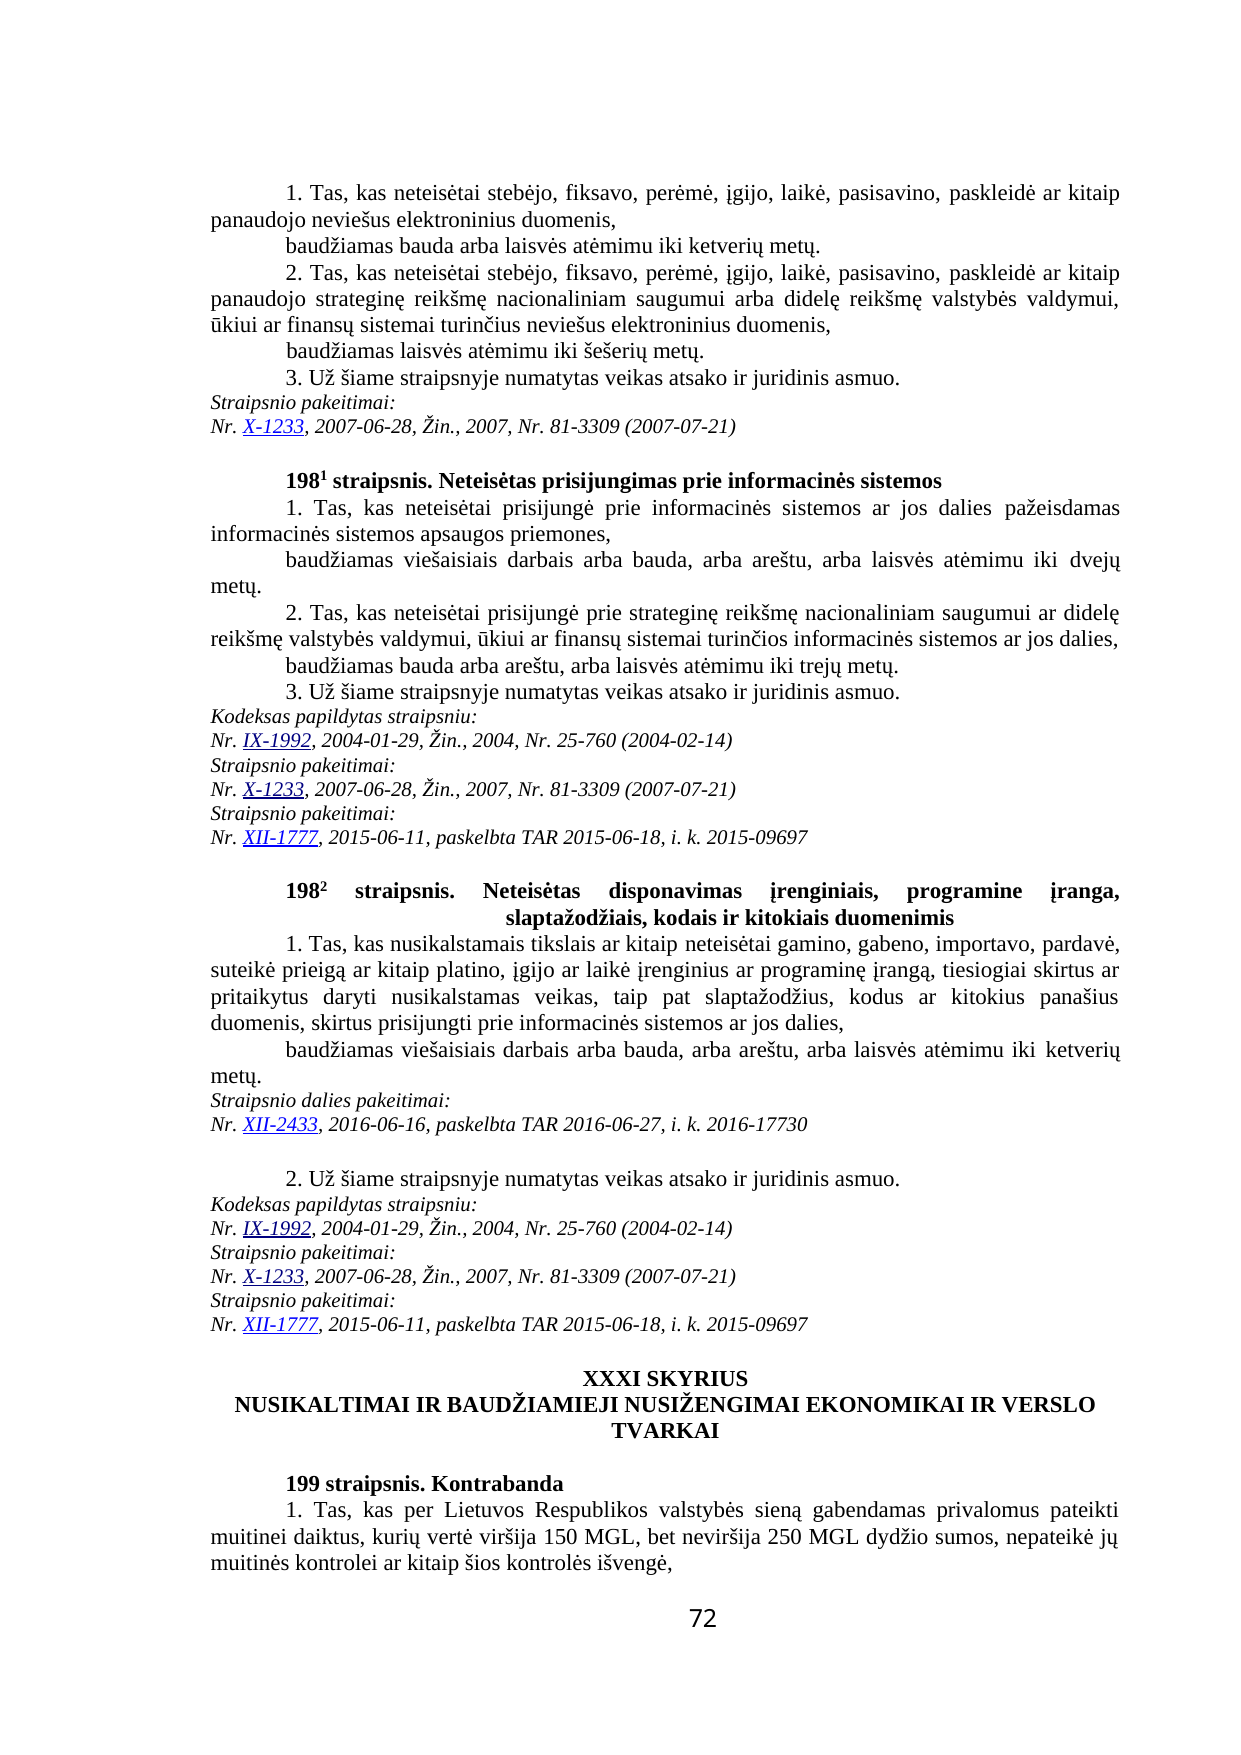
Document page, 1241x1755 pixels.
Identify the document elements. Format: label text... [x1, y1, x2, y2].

text 1982 straipsnis. Neteisėtas disponavimas įrenginiais, programine įranga, slaptažodžiais, kodais ir kitokiais duomenimis [285, 877, 1120, 930]
text Nr. X-1233, 2007-06-28, Žin., 2007, Nr. 81-3309 (2007-07-21) [210, 414, 1120, 438]
text Straipsnio pakeitimai: [210, 752, 1120, 777]
text Nr. XII-1777, 2015-06-11, paskelbta TAR 2015-06-18, i. k. 2015-09697 [210, 825, 1120, 849]
text 1. Tas, kas per Lietuvos Respublikos valstybės sieną gabendamas privalomus pateikti muitinei daiktus, kurių vertė viršija 150 MGL, bet neviršija 250 MGL dydžio sumos, nepateikė jų muitinės kontrolei ar kitaip šios kontrolės išvengė, [210, 1496, 1120, 1576]
text 3. Už šiame straipsnyje numatytas veikas atsako ir juridinis asmuo. [210, 364, 1120, 390]
text baudžiamas viešaisiais darbais arba bauda, arba areštu, arba laisvės atėmimu iki dvejų metų. [210, 546, 1120, 599]
text Nr. IX-1992, 2004-01-29, Žin., 2004, Nr. 25-760 (2004-02-14) [210, 728, 1120, 752]
text Nr. X-1233, 2007-06-28, Žin., 2007, Nr. 81-3309 (2007-07-21) [210, 1264, 1120, 1288]
text Kodeksas papildytas straipsniu: [210, 704, 1120, 728]
text 2. Tas, kas neteisėtai prisijungė prie strateginę reikšmę nacionaliniam saugumui ar didelę reikšmę valstybės valdymui, ūkiui ar finansų sistemai turinčios informacinės sistemos ar jos dalies, [210, 599, 1120, 652]
text 1981 straipsnis. Neteisėtas prisijungimas prie informacinės sistemos [210, 467, 1120, 493]
text 1. Tas, kas nusikalstamais tikslais ar kitaip neteisėtai gamino, gabeno, importavo, pardavė, suteikė prieigą ar kitaip platino, įgijo ar laikė įrenginius ar programinę įrangą, tiesiogiai skirtus ar pritaikytus daryti nusikalstamas veikas, taip pat slaptažodžius, kodus ar kitokius panašius duomenis, skirtus prisijungti prie informacinės sistemos ar jos dalies, [210, 930, 1120, 1036]
text baudžiamas bauda arba laisvės atėmimu iki ketverių metų. [210, 232, 1120, 258]
text 3. Už šiame straipsnyje numatytas veikas atsako ir juridinis asmuo. [210, 678, 1120, 704]
text Straipsnio dalies pakeitimai: [210, 1088, 1120, 1112]
text Nr. X-1233, 2007-06-28, Žin., 2007, Nr. 81-3309 (2007-07-21) [210, 777, 1120, 801]
text Nr. IX-1992, 2004-01-29, Žin., 2004, Nr. 25-760 (2004-02-14) [210, 1216, 1120, 1240]
text 2. Už šiame straipsnyje numatytas veikas atsako ir juridinis asmuo. [210, 1165, 1120, 1192]
text baudžiamas bauda arba areštu, arba laisvės atėmimu iki trejų metų. [210, 652, 1120, 678]
text 1. Tas, kas neteisėtai prisijungė prie informacinės sistemos ar jos dalies pažeisdamas informacinės sistemos apsaugos priemones, [210, 493, 1120, 546]
text 2. Tas, kas neteisėtai stebėjo, fiksavo, perėmė, įgijo, laikė, pasisavino, paskleidė ar kitaip panaudojo strateginę reikšmę nacionaliniam saugumui arba didelę reikšmę valstybės valdymui, ūkiui ar finansų sistemai turinčius neviešus elektroninius duomenis, [210, 258, 1120, 338]
text Nr. XII-2433, 2016-06-16, paskelbta TAR 2016-06-27, i. k. 2016-17730 [210, 1112, 1120, 1136]
text 1. Tas, kas neteisėtai stebėjo, fiksavo, perėmė, įgijo, laikė, pasisavino, paskleidė ar kitaip panaudojo neviešus elektroninius duomenis, [210, 179, 1120, 232]
text baudžiamas viešaisiais darbais arba bauda, arba areštu, arba laisvės atėmimu iki ketverių metų. [210, 1036, 1120, 1088]
text Straipsnio pakeitimai: [210, 1288, 1120, 1312]
text Kodeksas papildytas straipsniu: [210, 1192, 1120, 1216]
text NUSIKALTIMAI IR BAUDŽIAMIEJI NUSIŽENGIMAI EKONOMIKAI IR VERSLO TVARKAI [210, 1391, 1120, 1444]
text Straipsnio pakeitimai: [210, 1240, 1120, 1264]
text 199 straipsnis. Kontrabanda [210, 1470, 1120, 1496]
text Straipsnio pakeitimai: [210, 390, 1120, 414]
text baudžiamas laisvės atėmimu iki šešerių metų. [210, 338, 1106, 364]
text Straipsnio pakeitimai: [210, 801, 1120, 825]
text Nr. XII-1777, 2015-06-11, paskelbta TAR 2015-06-18, i. k. 2015-09697 [210, 1312, 1120, 1336]
text XXXI SKYRIUS [210, 1365, 1120, 1391]
